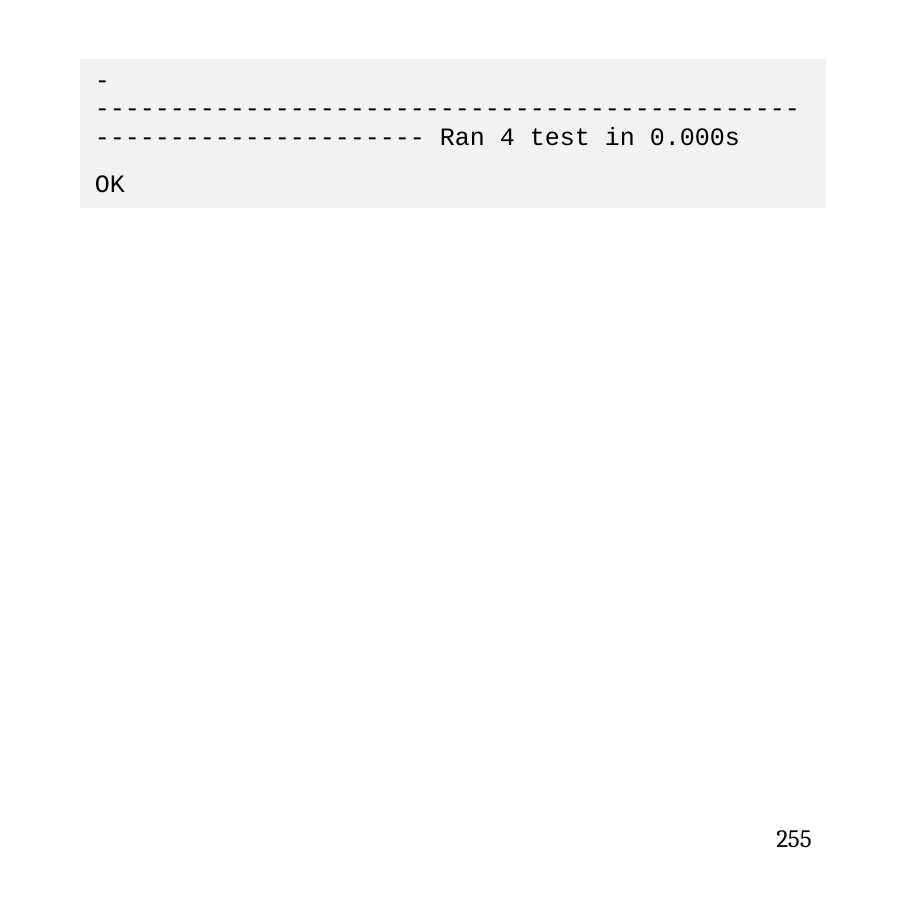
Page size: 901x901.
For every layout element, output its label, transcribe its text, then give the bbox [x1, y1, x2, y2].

text OK [86, 163, 820, 202]
text - --------------------------------------------------------------------- Ran 4 test in 0.000s [86, 65, 820, 152]
